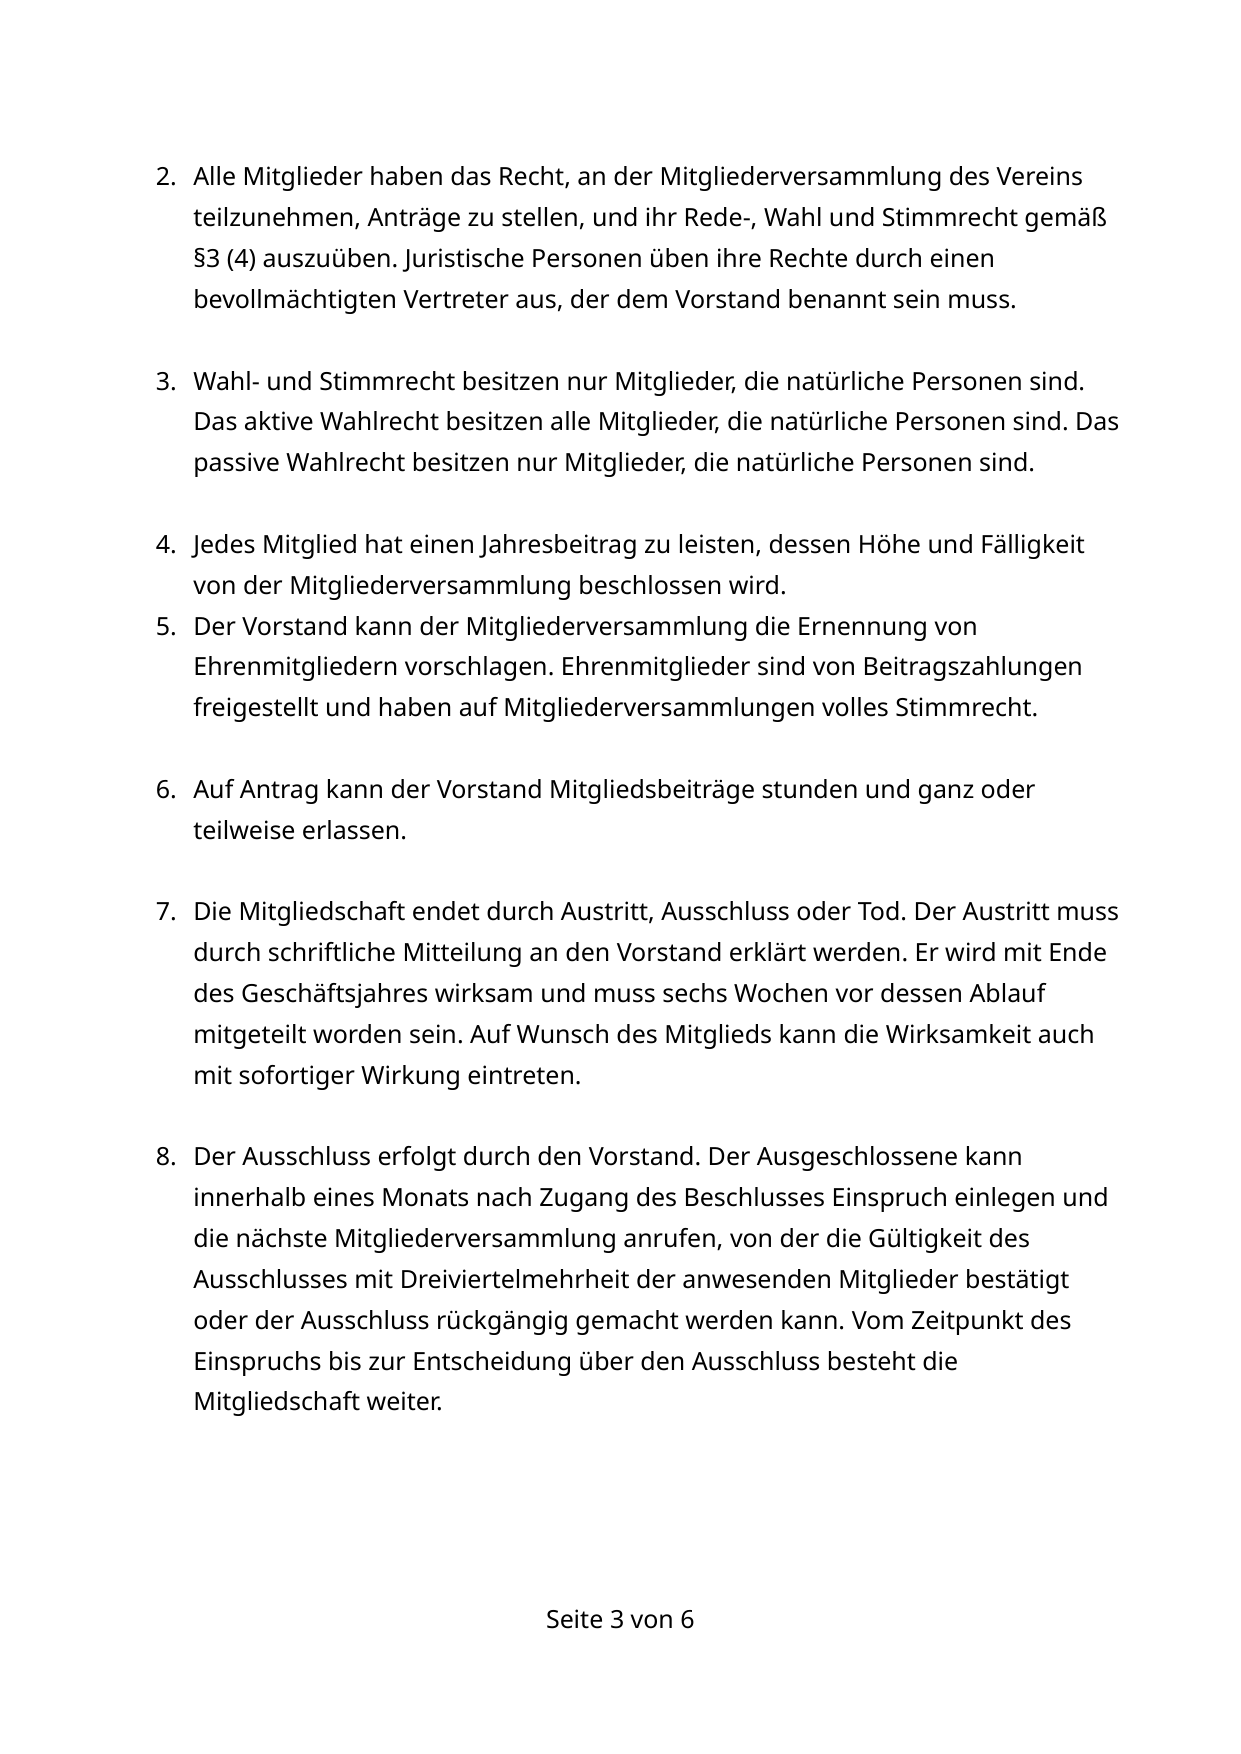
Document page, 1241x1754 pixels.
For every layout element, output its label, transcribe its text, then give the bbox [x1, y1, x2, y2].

list Auf Antrag kann der Vorstand Mitgliedsbeiträge stunden und ganz oder teilweise erlassen. [156, 771, 1122, 887]
list Jedes Mitglied hat einen Jahresbeitrag zu leisten, dessen Höhe und Fälligkeit von der Mitgliederversammlung beschlossen wird. [156, 526, 1122, 601]
list Der Ausschluss erfolgt durch den Vorstand. Der Ausgeschlossene kann innerhalb eines Monats nach Zugang des Beschlusses Einspruch einlegen und die nächste Mitgliederversammlung anrufen, von der die Gültigkeit des Ausschlusses mit Dreiviertelmehrheit der anwesenden Mitglieder bestätigt oder der Ausschluss rückgängig gemacht werden kann. Vom Zeitpunkt des Einspruchs bis zur Entscheidung über den Ausschluss besteht die Mitgliedschaft weiter. [156, 1139, 1122, 1418]
list Alle Mitglieder haben das Recht, an der Mitgliederversammlung des Vereins teilzunehmen, Anträge zu stellen, und ihr Rede-, Wahl und Stimmrecht gemäß §3 (4) auszuüben. Juristische Personen üben ihre Rechte durch einen bevollmächtigten Vertreter aus, der dem Vorstand benannt sein muss. [156, 159, 1122, 356]
list Wahl- und Stimmrecht besitzen nur Mitglieder, die natürliche Personen sind. Das aktive Wahlrecht besitzen alle Mitglieder, die natürliche Personen sind. Das passive Wahlrecht besitzen nur Mitglieder, die natürliche Personen sind. [156, 363, 1122, 520]
list Die Mitgliedschaft endet durch Austritt, Ausschluss oder Tod. Der Austritt muss durch schriftliche Mitteilung an den Vorstand erklärt werden. Er wird mit Ende des Geschäftsjahres wirksam und muss sechs Wochen vor dessen Ablauf mitgeteilt worden sein. Auf Wunsch des Mitglieds kann die Wirksamkeit auch mit sofortiger Wirkung eintreten. [156, 894, 1122, 1132]
list [153, 118, 1122, 152]
list Der Vorstand kann der Mitgliederversammlung die Ernennung von Ehrenmitgliedern vorschlagen. Ehrenmitglieder sind von Beitragszahlungen freigestellt und haben auf Mitgliederversammlungen volles Stimmrecht. [156, 608, 1122, 765]
